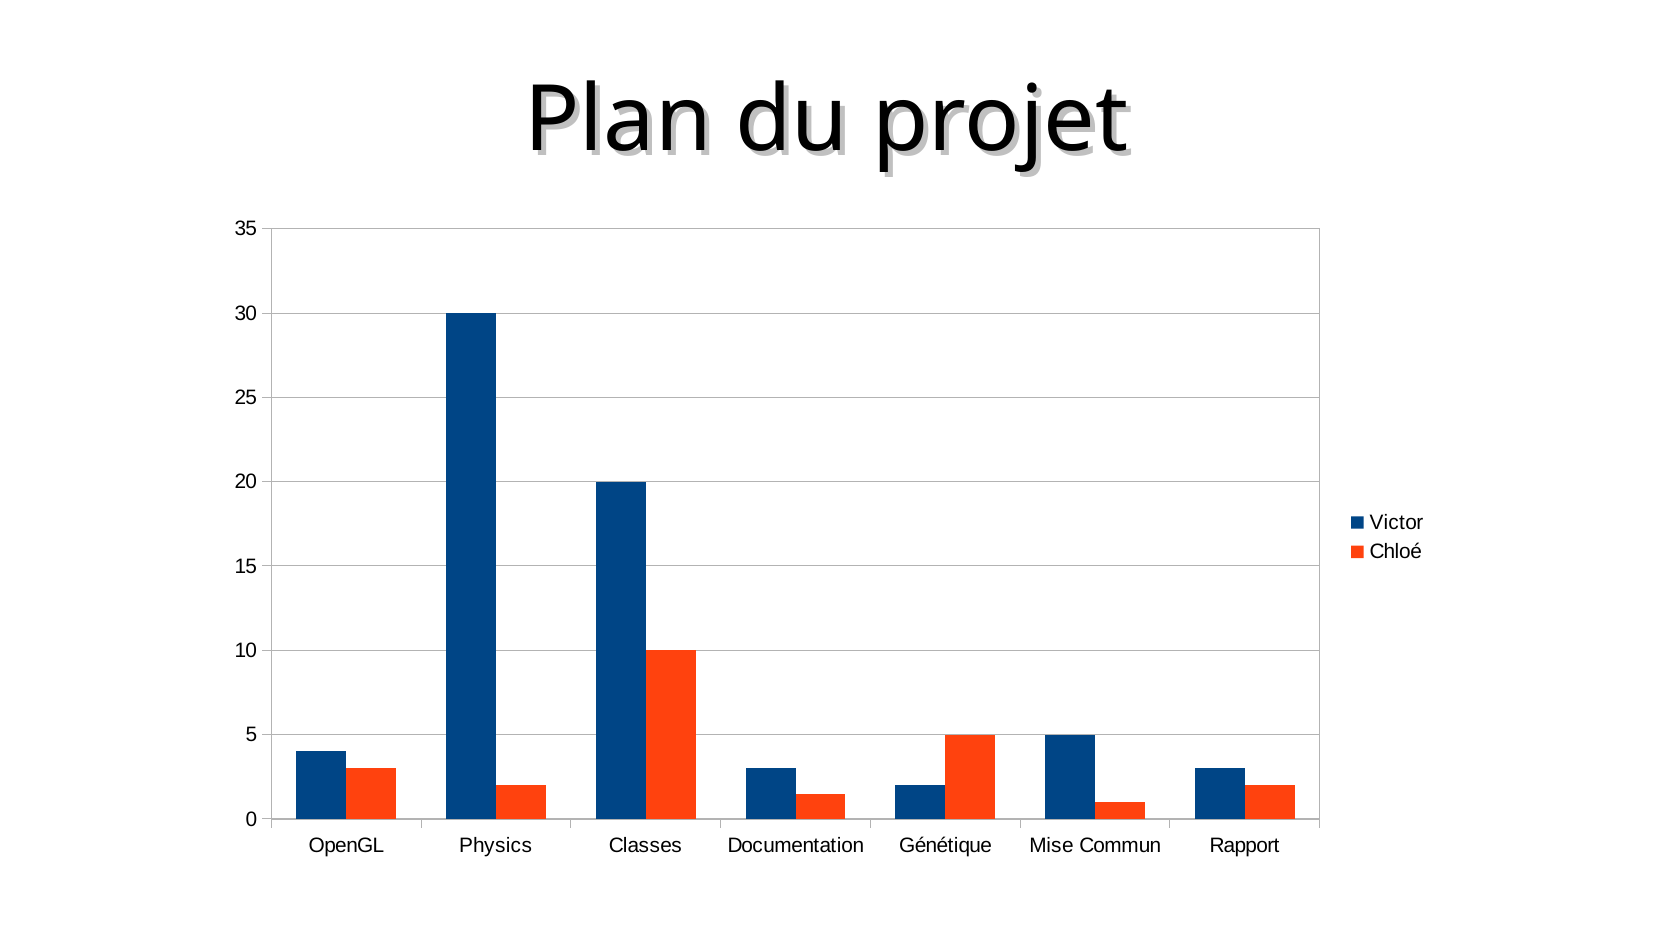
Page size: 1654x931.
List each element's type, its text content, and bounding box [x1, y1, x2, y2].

chart [210, 203, 1443, 871]
title Plan du projet [82, 37, 1571, 193]
